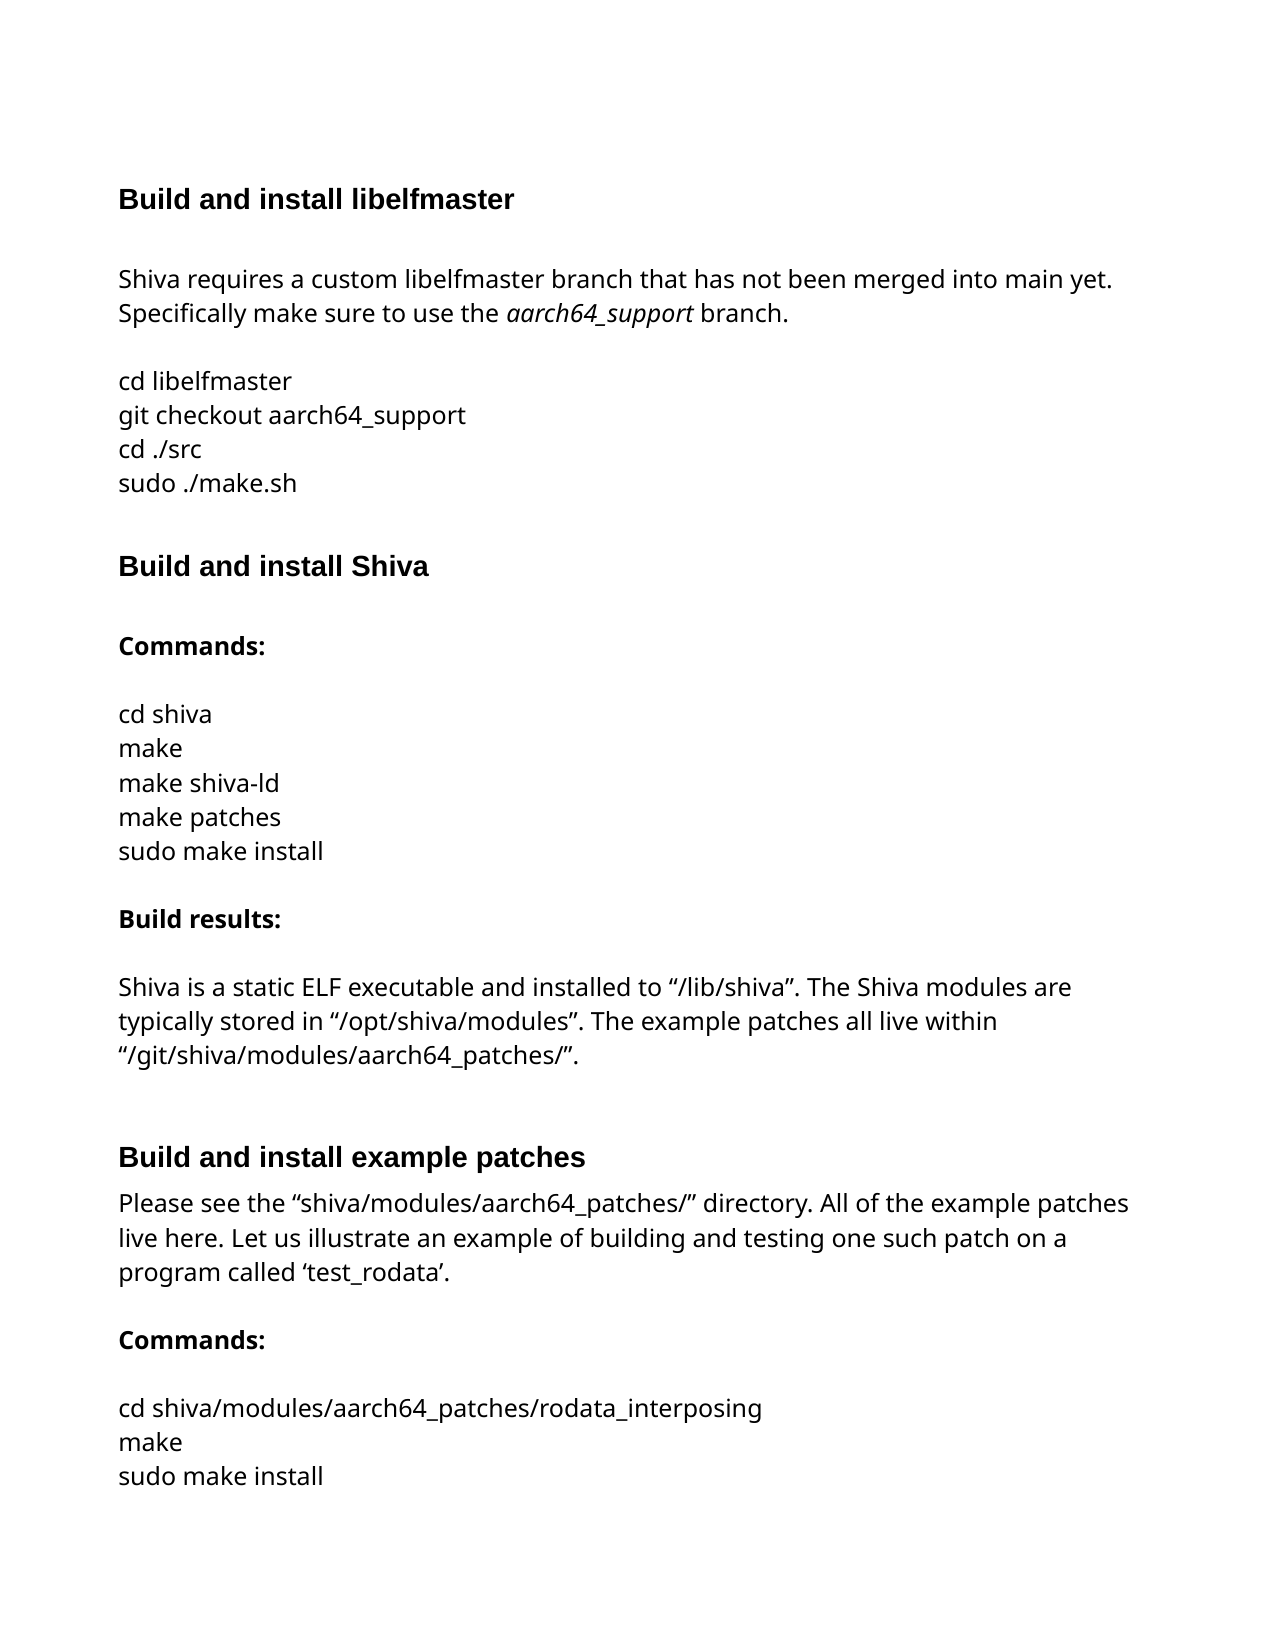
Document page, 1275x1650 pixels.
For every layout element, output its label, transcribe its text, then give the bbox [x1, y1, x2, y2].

text sudo make install [118, 1459, 1157, 1493]
text make shiva-ld [118, 765, 1157, 799]
text cd libelfmaster [118, 364, 1157, 398]
text make [118, 1424, 1157, 1459]
subtitle Build and install Shiva [118, 549, 1157, 582]
text Please see the “shiva/modules/aarch64_patches/” directory. All of the example patches live here. Let us illustrate an example of building and testing one such patch on a program called ‘test_rodata’. [118, 1186, 1157, 1288]
text make patches [118, 799, 1157, 833]
text cd ./src [118, 432, 1157, 466]
text cd shiva [118, 697, 1157, 731]
text Shiva is a static ELF executable and installed to “/lib/shiva”. The Shiva modules are typically stored in “/opt/shiva/modules”. The example patches all live within “/git/shiva/modules/aarch64_patches/”. [118, 969, 1157, 1072]
text Build results: [118, 901, 1157, 936]
text Shiva requires a custom libelfmaster branch that has not been merged into main yet. Specifically make sure to use the aarch64_support branch. [118, 262, 1157, 330]
subtitle Build and install libelfmaster [118, 182, 1157, 215]
text Commands: [118, 1322, 1157, 1356]
text cd shiva/modules/aarch64_patches/rodata_interposing [118, 1391, 1157, 1424]
text sudo ./make.sh [118, 466, 1157, 500]
subtitle Build and install example patches [118, 1140, 1157, 1174]
text make [118, 731, 1157, 765]
text Commands: [118, 629, 1157, 663]
text sudo make install [118, 833, 1157, 867]
text git checkout aarch64_support [118, 398, 1157, 432]
